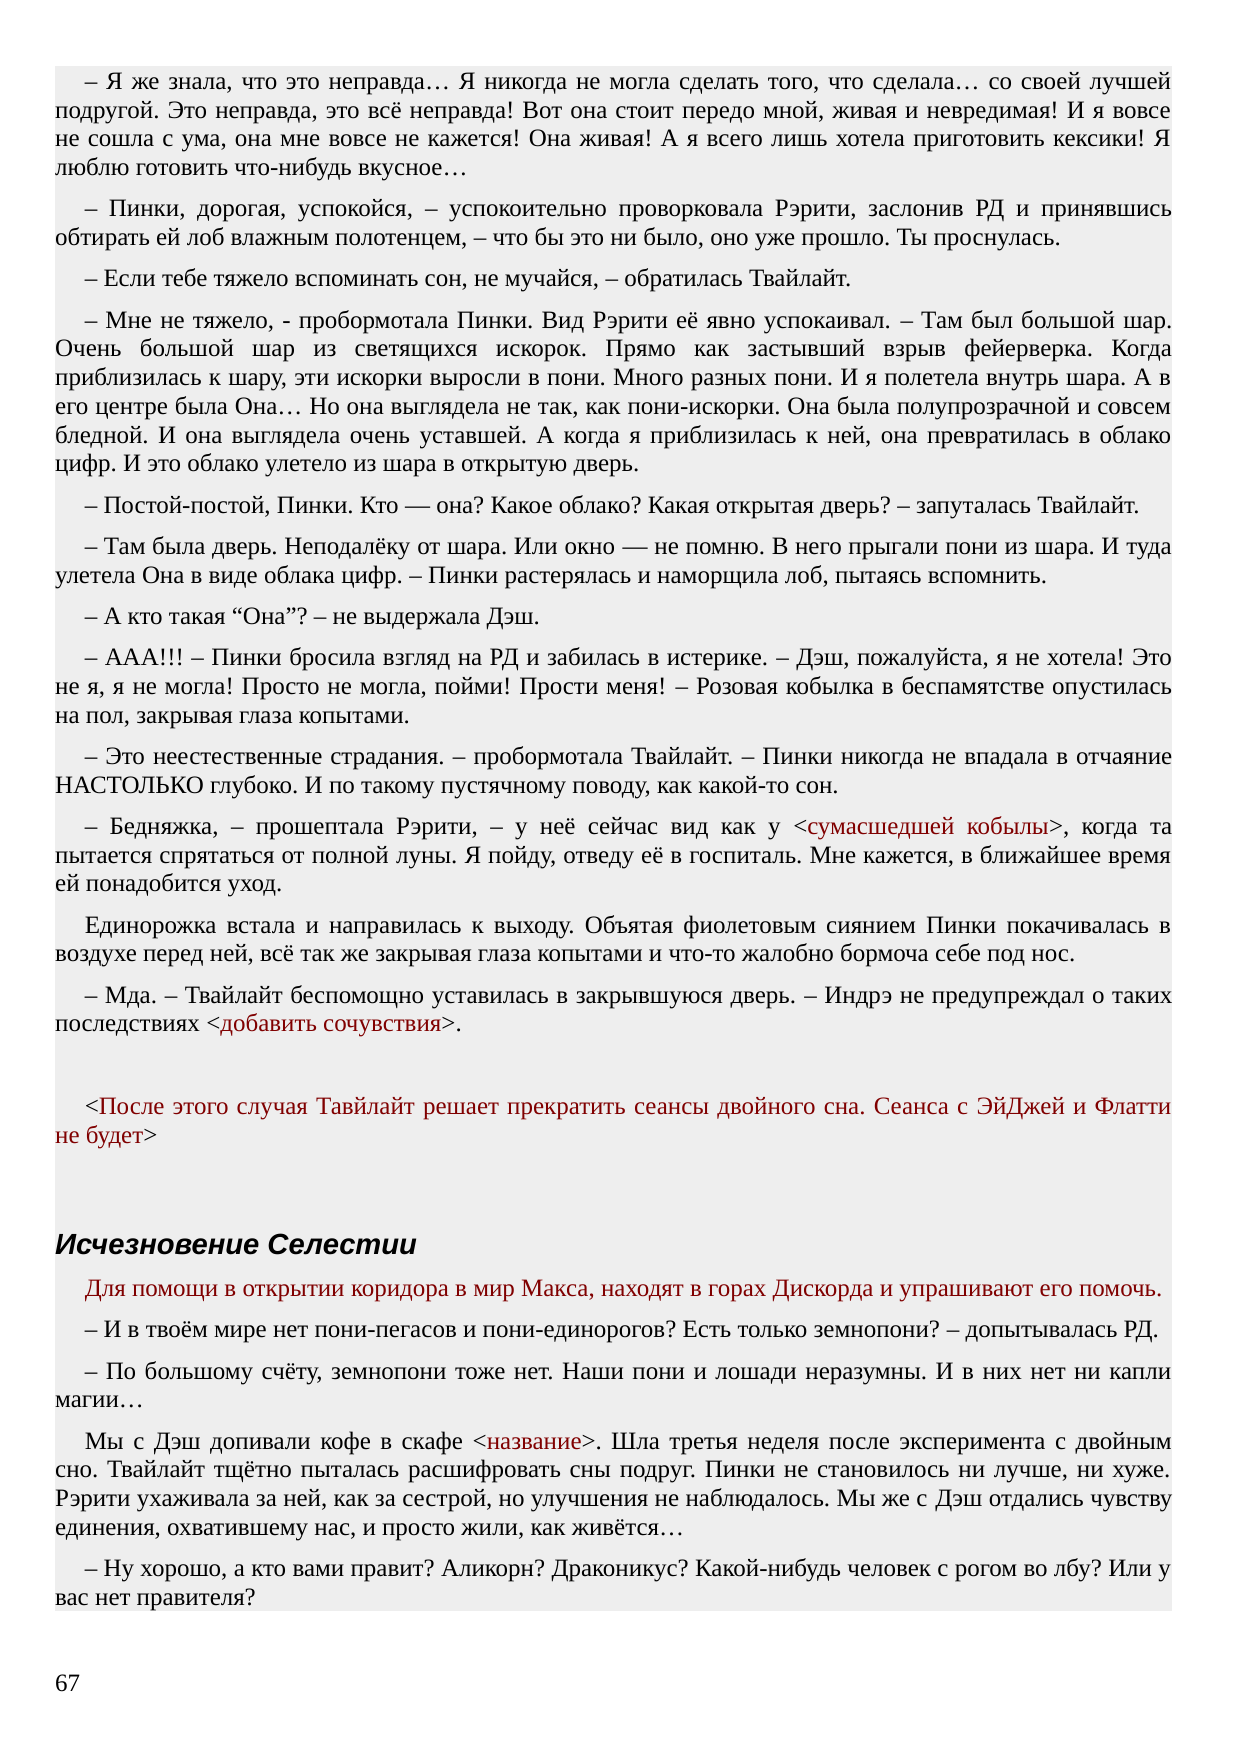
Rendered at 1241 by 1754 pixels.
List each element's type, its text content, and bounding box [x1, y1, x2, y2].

text – Мне не тяжело, - пробормотала Пинки. Вид Рэрити её явно успокаивал. – Там был большой шар. Очень большой шар из светящихся искорок. Прямо как застывший взрыв фейерверка. Когда приблизилась к шару, эти искорки выросли в пони. Много разных пони. И я полетела внутрь шара. А в его центре была Она… Но она выглядела не так, как пони-искорки. Она была полупрозрачной и совсем бледной. И она выглядела очень уставшей. А когда я приблизилась к ней, она превратилась в облако цифр. И это облако улетело из шара в открытую дверь. [55, 305, 1172, 477]
text Единорожка встала и направилась к выходу. Объятая фиолетовым сиянием Пинки покачивалась в воздухе перед ней, всё так же закрывая глаза копытами и что-то жалобно бормоча себе под нос. [55, 910, 1172, 967]
text – Ну хорошо, а кто вами правит? Аликорн? Драконикус? Какой-нибудь человек с рогом во лбу? Или у вас нет правителя? [55, 1553, 1172, 1611]
text – Пинки, дорогая, успокойся, – успокоительно проворковала Рэрити, заслонив РД и принявшись обтирать ей лоб влажным полотенцем, – что бы это ни было, оно уже прошло. Ты проснулась. [55, 193, 1172, 251]
text – Если тебе тяжело вспоминать сон, не мучайся, – обратилась Твайлайт. [55, 263, 1172, 292]
text – Это неестественные страдания. – пробормотала Твайлайт. – Пинки никогда не впадала в отчаяние НАСТОЛЬКО глубоко. И по такому пустячному поводу, как какой-то сон. [55, 741, 1172, 798]
text – По большому счёту, земнопони тоже нет. Наши пони и лошади неразумны. И в них нет ни капли магии… [55, 1356, 1172, 1413]
subtitle Исчезновение Селестии [55, 1227, 1172, 1261]
text – Бедняжка, – прошептала Рэрити, – у неё сейчас вид как у <сумасшедшей кобылы>, когда та пытается спрятаться от полной луны. Я пойду, отведу её в госпиталь. Мне кажется, в ближайшее время ей понадобится уход. [55, 811, 1172, 897]
text Мы с Дэш допивали кофе в cкафе <название>. Шла третья неделя после эксперимента с двойным сно. Твайлайт тщётно пыталась расшифровать сны подруг. Пинки не становилось ни лучше, ни хуже. Рэрити ухаживала за ней, как за сестрой, но улучшения не наблюдалось. Мы же с Дэш отдались чувству единения, охватившему нас, и просто жили, как живётся… [55, 1426, 1172, 1541]
text – Постой-постой, Пинки. Кто — она? Какое облако? Какая открытая дверь? – запуталась Твайлайт. [55, 490, 1172, 518]
text – И в твоём мире нет пони-пегасов и пони-единорогов? Есть только земнопони? – допытывалась РД. [55, 1314, 1172, 1343]
text – Мда. – Твайлайт беспомощно уставилась в закрывшуюся дверь. – Индрэ не предупреждал о таких последствиях <добавить сочувствия>. [55, 980, 1172, 1037]
text – А кто такая “Она”? – не выдержала Дэш. [55, 601, 1172, 630]
text – Там была дверь. Неподалёку от шара. Или окно — не помню. В него прыгали пони из шара. И туда улетела Она в виде облака цифр. – Пинки растерялась и наморщила лоб, пытаясь вспомнить. [55, 531, 1172, 588]
text – ААА!!! – Пинки бросила взгляд на РД и забилась в истерике. – Дэш, пожалуйста, я не хотела! Это не я, я не могла! Просто не могла, пойми! Прости меня! – Розовая кобылка в беспамятстве опустилась на пол, закрывая глаза копытами. [55, 642, 1172, 728]
text – Я же знала, что это неправда… Я никогда не могла сделать того, что сделала… со своей лучшей подругой. Это неправда, это всё неправда! Вот она стоит передо мной, живая и невредимая! И я вовсе не сошла с ума, она мне вовсе не кажется! Она живая! А я всего лишь хотела приготовить кексики! Я люблю готовить что-нибудь вкусное… [55, 66, 1172, 181]
text <После этого случая Тавйлайт решает прекратить сеансы двойного сна. Сеанса с ЭйДжей и Флатти не будет> [55, 1091, 1172, 1148]
text Для помощи в открытии коридора в мир Макса, находят в горах Дискорда и упрашивают его помочь. [55, 1273, 1172, 1302]
